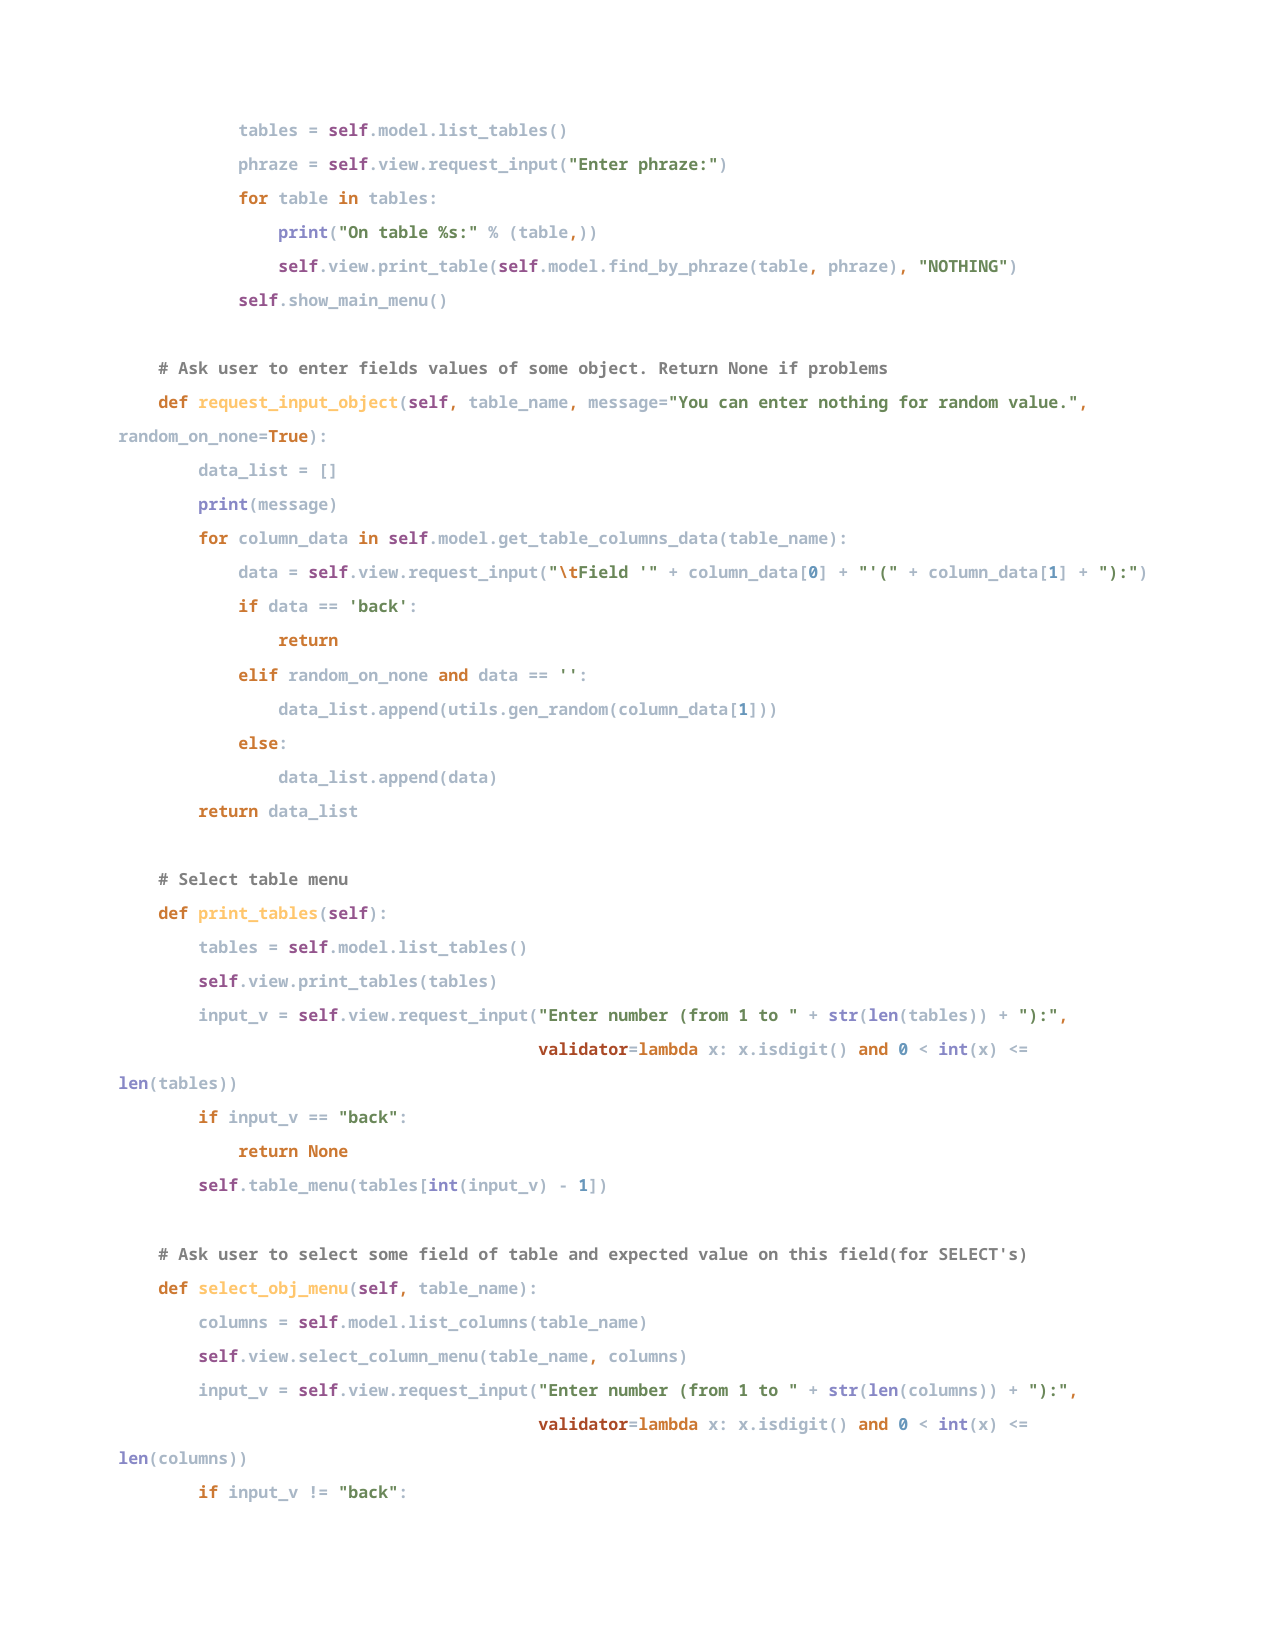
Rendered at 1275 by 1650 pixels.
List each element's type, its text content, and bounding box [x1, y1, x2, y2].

text tables = self.model.list_tables() phraze = self.view.request_input("Enter phraze:") for table in tables: print("On table %s:" % (table,)) self.view.print_table(self.model.find_by_phraze(table, phraze), "NOTHING") self.show_main_menu() # Ask user to enter fields values of some object. Return None if problems def request_input_object(self, table_name, message="You can enter nothing for random value.", random_on_none=True): data_list = [] print(message) for column_data in self.model.get_table_columns_data(table_name): data = self.view.request_input("\tField '" + column_data[0] + "'(" + column_data[1] + "):") if data == 'back': return elif random_on_none and data == '': data_list.append(utils.gen_random(column_data[1])) else: data_list.append(data) return data_list # Select table menu def print_tables(self): tables = self.model.list_tables() self.view.print_tables(tables) input_v = self.view.request_input("Enter number (from 1 to " + str(len(tables)) + "):", validator=lambda x: x.isdigit() and 0 < int(x) <= len(tables)) if input_v == "back": return None self.table_menu(tables[int(input_v) - 1]) # Ask user to select some field of table and expected value on this field(for SELECT's) def select_obj_menu(self, table_name): columns = self.model.list_columns(table_name) self.view.select_column_menu(table_name, columns) input_v = self.view.request_input("Enter number (from 1 to " + str(len(columns)) + "):", validator=lambda x: x.isdigit() and 0 < int(x) <= len(columns)) if input_v != "back": [118, 118, 1157, 1503]
